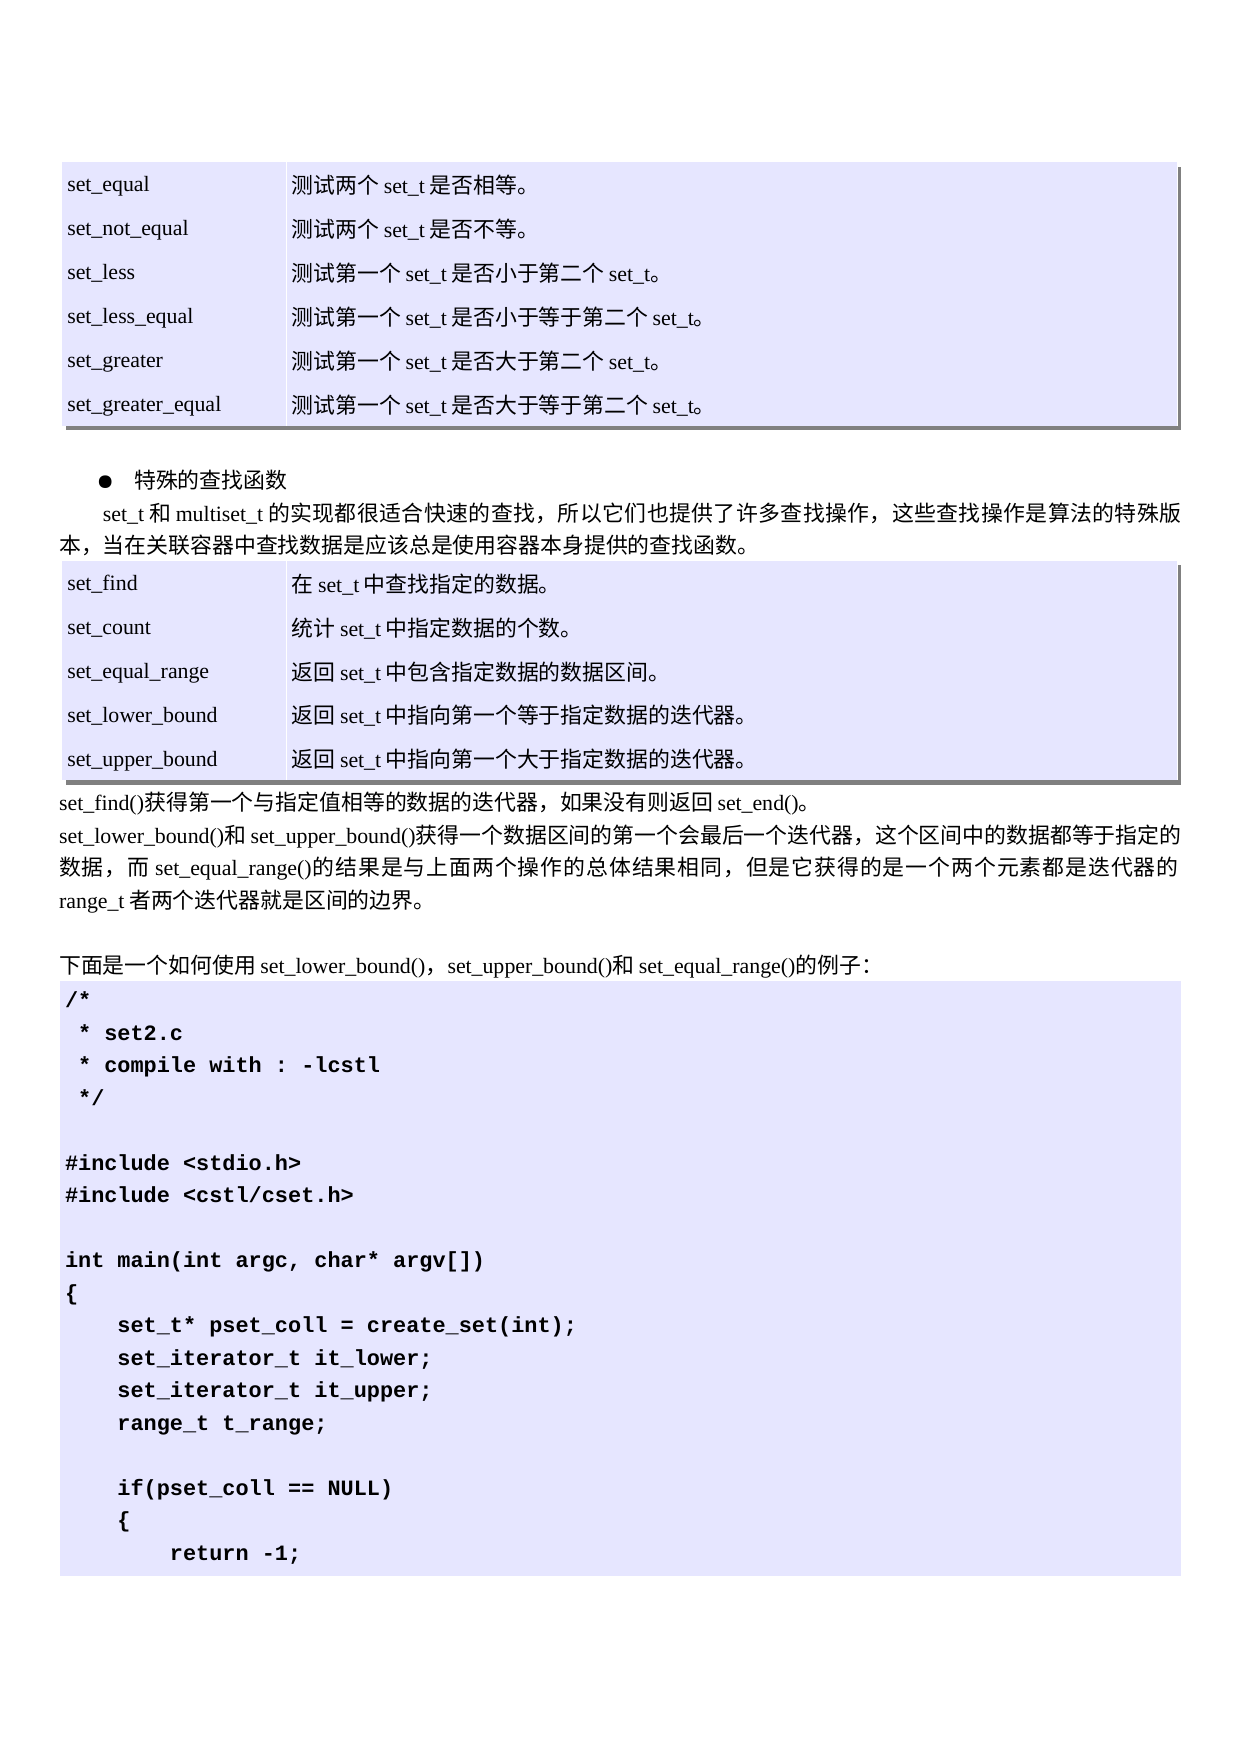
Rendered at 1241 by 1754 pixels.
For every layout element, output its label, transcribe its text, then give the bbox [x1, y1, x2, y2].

text set_t和multiset_t的实现都很适合快速的查找，所以它们也提供了许多查找操作，这些查找操作是算法的特殊版本，当在关联容器中查找数据是应该总是使用容器本身提供的查找函数。 [59, 495, 1181, 560]
text set_find()获得第一个与指定值相等的数据的迭代器，如果没有则返回set_end()。 [59, 785, 1181, 817]
table_cell set_not_equal [62, 206, 286, 250]
table_cell 测试两个set_t是否相等。 [287, 162, 1177, 206]
table_header set_find [62, 561, 286, 604]
table_cell 统计set_t中指定数据的个数。 [287, 604, 1177, 648]
table_cell set_count [62, 604, 286, 648]
table_header /* * set2.c * compile with : -lcstl */ #include <stdio.h> #include <cstl/cset.h> int main(int argc, char* argv[]) { set_t* pset_coll = create_set(int); set_iterator_t it_lower; set_iterator_t it_upper; range_t t_range; if(pset_coll == NULL) { return -1; [60, 981, 1181, 1576]
table_cell 返回set_t中指向第一个大于指定数据的迭代器。 [287, 736, 1177, 780]
table_cell 返回set_t中指向第一个等于指定数据的迭代器。 [287, 692, 1177, 736]
table_cell 测试第一个set_t是否小于第二个set_t。 [287, 250, 1177, 294]
table_cell 返回set_t中包含指定数据的数据区间。 [287, 648, 1177, 692]
table_cell 测试第一个set_t是否小于等于第二个set_t。 [287, 294, 1177, 338]
table_cell set_equal [62, 162, 286, 206]
table_cell 测试第一个set_t是否大于等于第二个set_t。 [287, 382, 1177, 426]
table_header 在set_t中查找指定的数据。 [287, 561, 1177, 604]
table_cell set_upper_bound [62, 736, 286, 780]
list 特殊的查找函数 [96, 463, 1181, 495]
table_cell set_greater [62, 338, 286, 382]
text set_lower_bound()和set_upper_bound()获得一个数据区间的第一个会最后一个迭代器，这个区间中的数据都等于指定的数据，而set_equal_range()的结果是与上面两个操作的总体结果相同，但是它获得的是一个两个元素都是迭代器的range_t者两个迭代器就是区间的边界。 [59, 817, 1181, 915]
table_cell set_less [62, 250, 286, 294]
table_cell 测试两个set_t是否不等。 [287, 206, 1177, 250]
table_cell set_greater_equal [62, 382, 286, 426]
text 下面是一个如何使用set_lower_bound()，set_upper_bound()和set_equal_range()的例子： [59, 947, 1181, 980]
table_cell set_equal_range [62, 648, 286, 692]
table_cell set_lower_bound [62, 692, 286, 736]
table_cell 测试第一个set_t是否大于第二个set_t。 [287, 338, 1177, 382]
table_cell set_less_equal [62, 294, 286, 338]
